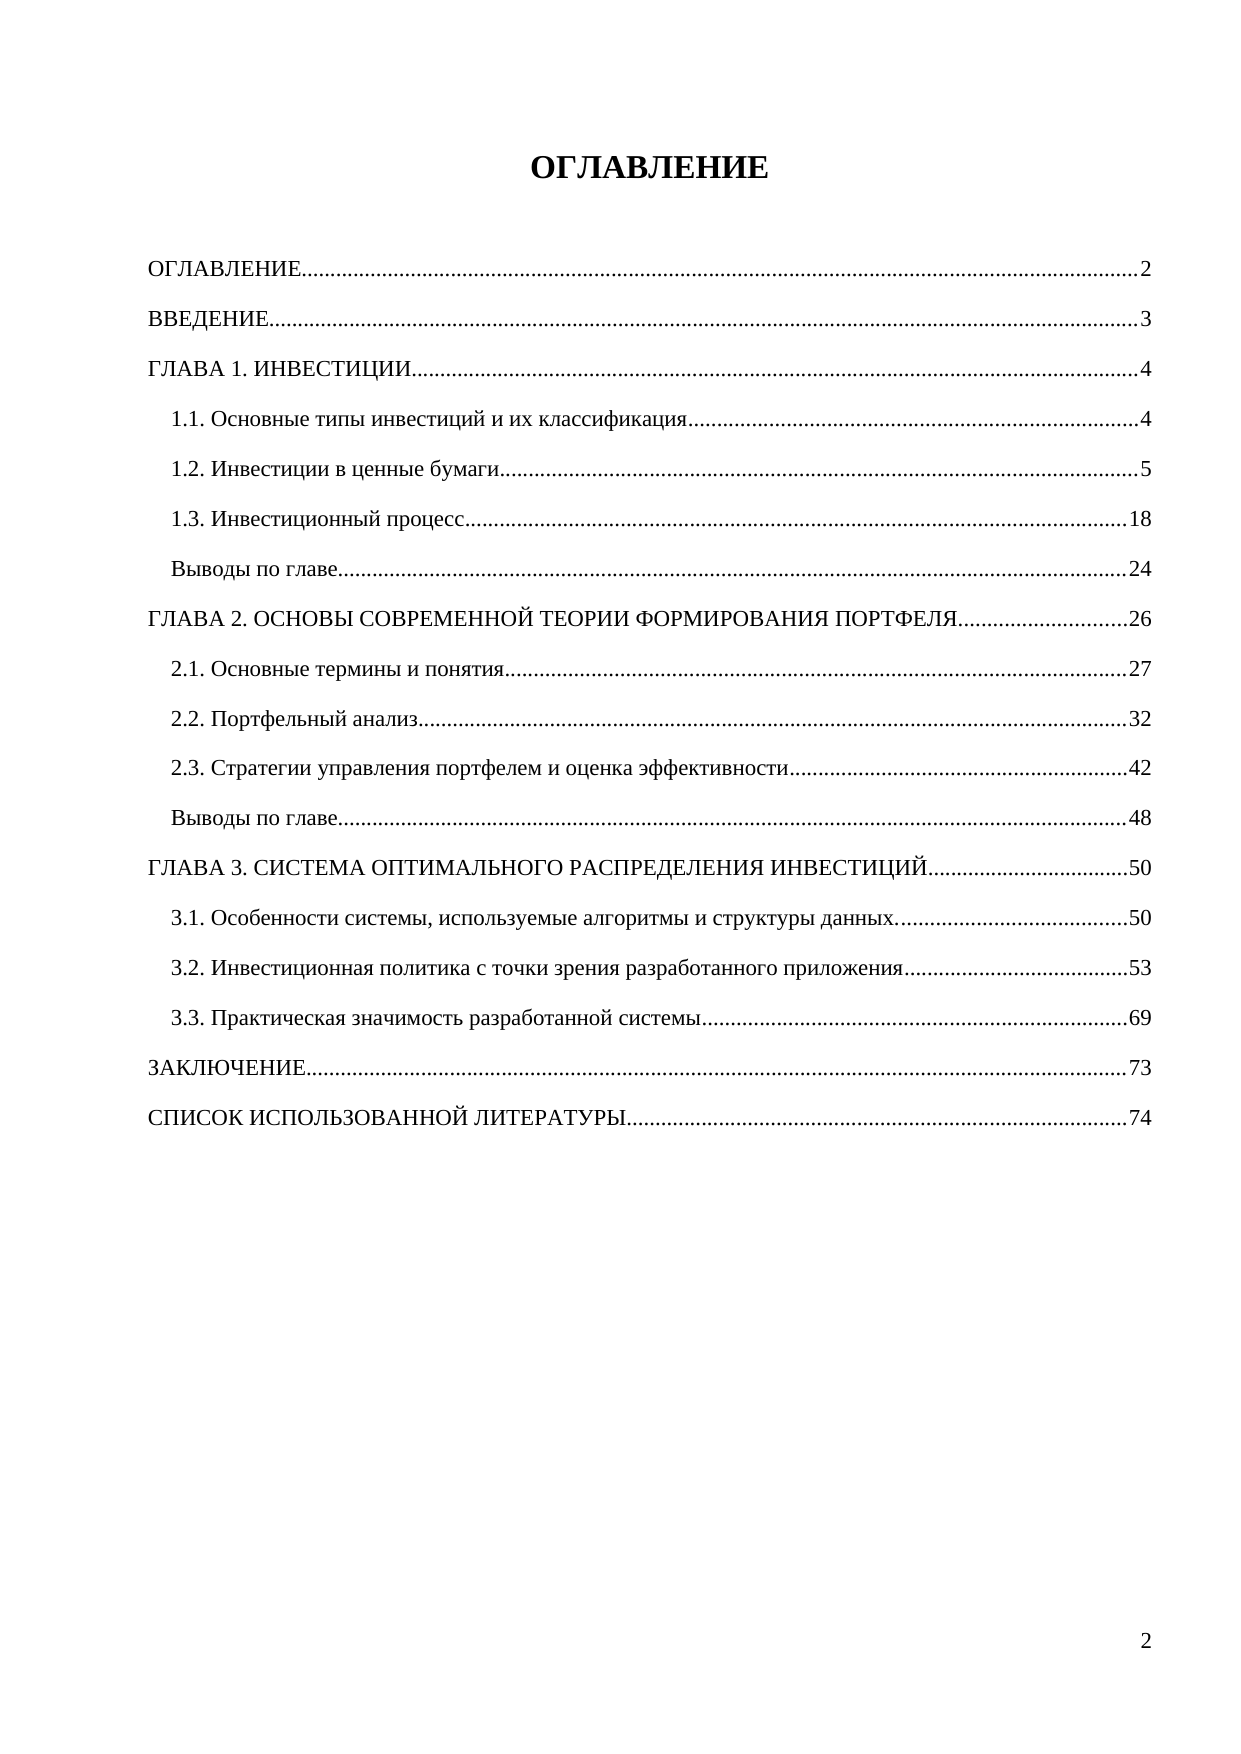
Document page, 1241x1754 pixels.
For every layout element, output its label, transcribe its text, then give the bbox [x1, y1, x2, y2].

text ГЛАВА 2. ОСНОВЫ СОВРЕМЕННОЙ ТЕОРИИ ФОРМИРОВАНИЯ ПОРТФЕЛЯ. 26 [148, 605, 1152, 631]
text ОГЛАВЛЕНИЕ 2 [148, 256, 1152, 282]
text 2.2. Портфельный анализ 32 [171, 704, 1152, 731]
text 1.2. Инвестиции в ценные бумаги 5 [171, 455, 1152, 481]
text 1.3. Инвестиционный процесс 18 [171, 505, 1152, 531]
text 3.1. Особенности системы, используемые алгоритмы и структуры данных. 50 [171, 904, 1152, 931]
text СПИСОК ИСПОЛЬЗОВАННОЙ ЛИТЕРАТУРЫ 74 [148, 1104, 1152, 1130]
subtitle ОГЛАВЛЕНИЕ [148, 148, 1152, 186]
text 1.1. Основные типы инвестиций и их классификация 4 [171, 405, 1152, 432]
text ГЛАВА 1. ИНВЕСТИЦИИ. 4 [148, 355, 1152, 382]
text ГЛАВА 3. СИСТЕМА ОПТИМАЛЬНОГО РАСПРЕДЕЛЕНИЯ ИНВЕСТИЦИЙ 50 [148, 854, 1152, 881]
text Выводы по главе 24 [171, 555, 1152, 581]
text ЗАКЛЮЧЕНИЕ 73 [148, 1054, 1152, 1080]
text 2.1. Основные термины и понятия 27 [171, 655, 1152, 681]
text 2.3. Стратегии управления портфелем и оценка эффективности 42 [171, 754, 1152, 781]
text ВВЕДЕНИЕ 3 [148, 305, 1152, 332]
text 3.2. Инвестиционная политика с точки зрения разработанного приложения 53 [171, 954, 1152, 980]
text 3.3. Практическая значимость разработанной системы 69 [171, 1004, 1152, 1030]
text Выводы по главе 48 [171, 804, 1152, 831]
